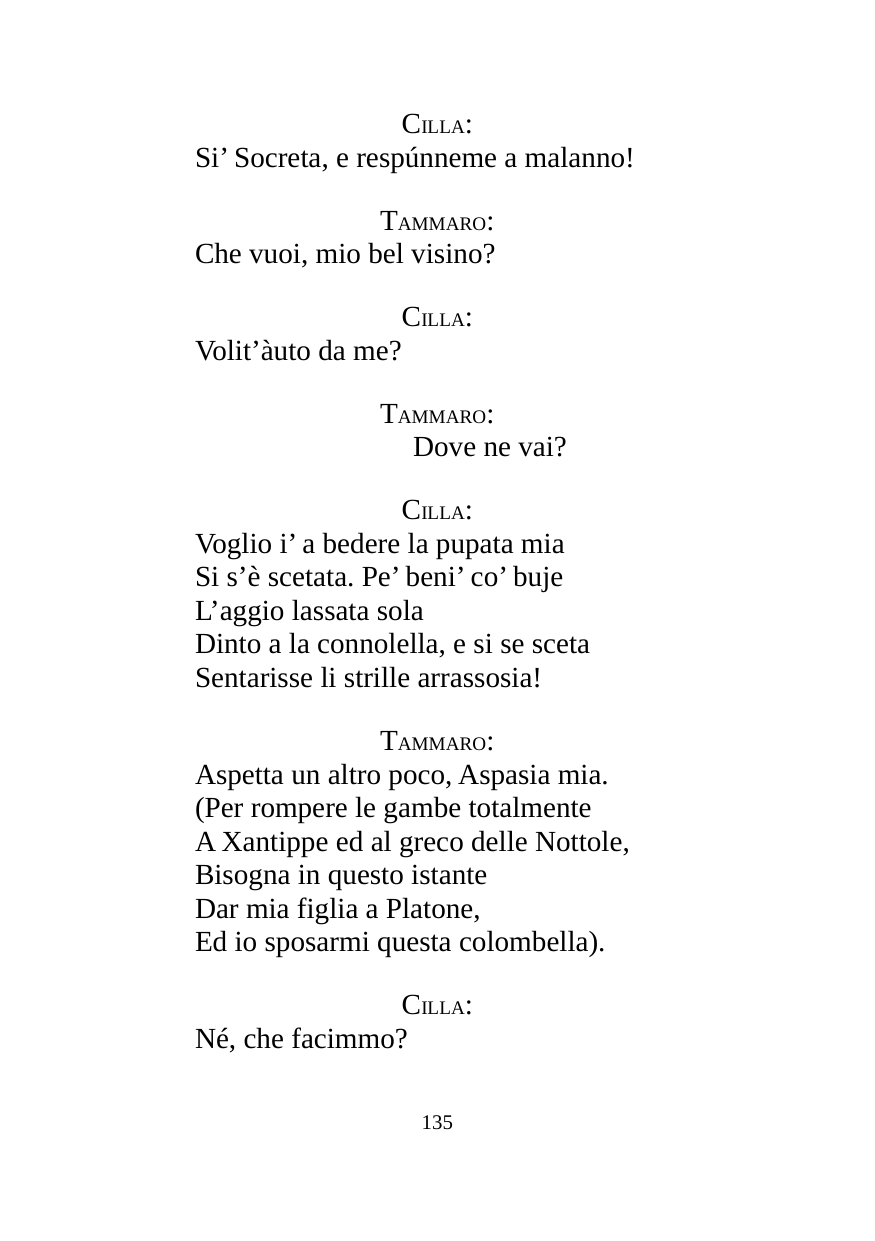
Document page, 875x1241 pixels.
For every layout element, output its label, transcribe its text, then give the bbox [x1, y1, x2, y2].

text Aspetta un altro poco, Aspasia mia. (Per rompere le gambe totalmente A Xantippe ed al greco delle Nottole, Bisogna in questo istante Dar mia figlia a Platone, Ed io sposarmi questa colombella). [195, 757, 768, 958]
text Né, che facimmo? [195, 1021, 768, 1054]
text Voglio i’ a bedere la pupata mia Si s’è scetata. Pe’ beni’ co’ buje L’aggio lassata sola Dinto a la connolella, e si se sceta Sentarisse li strille arrassosia! [195, 526, 768, 694]
text Tammaro: [106, 203, 768, 236]
text Tammaro: [106, 723, 768, 757]
text Cilla: [106, 299, 768, 333]
text Cilla: [106, 106, 768, 140]
text Si’ Socreta, e respúnneme a malanno! [195, 140, 768, 173]
text Cilla: [106, 987, 768, 1021]
text Dove ne vai? [106, 429, 768, 463]
text Che vuoi, mio bel visino? [195, 236, 768, 270]
text Volit’àuto da me? [195, 333, 768, 366]
text Tammaro: [106, 396, 768, 429]
text Cilla: [106, 492, 768, 526]
